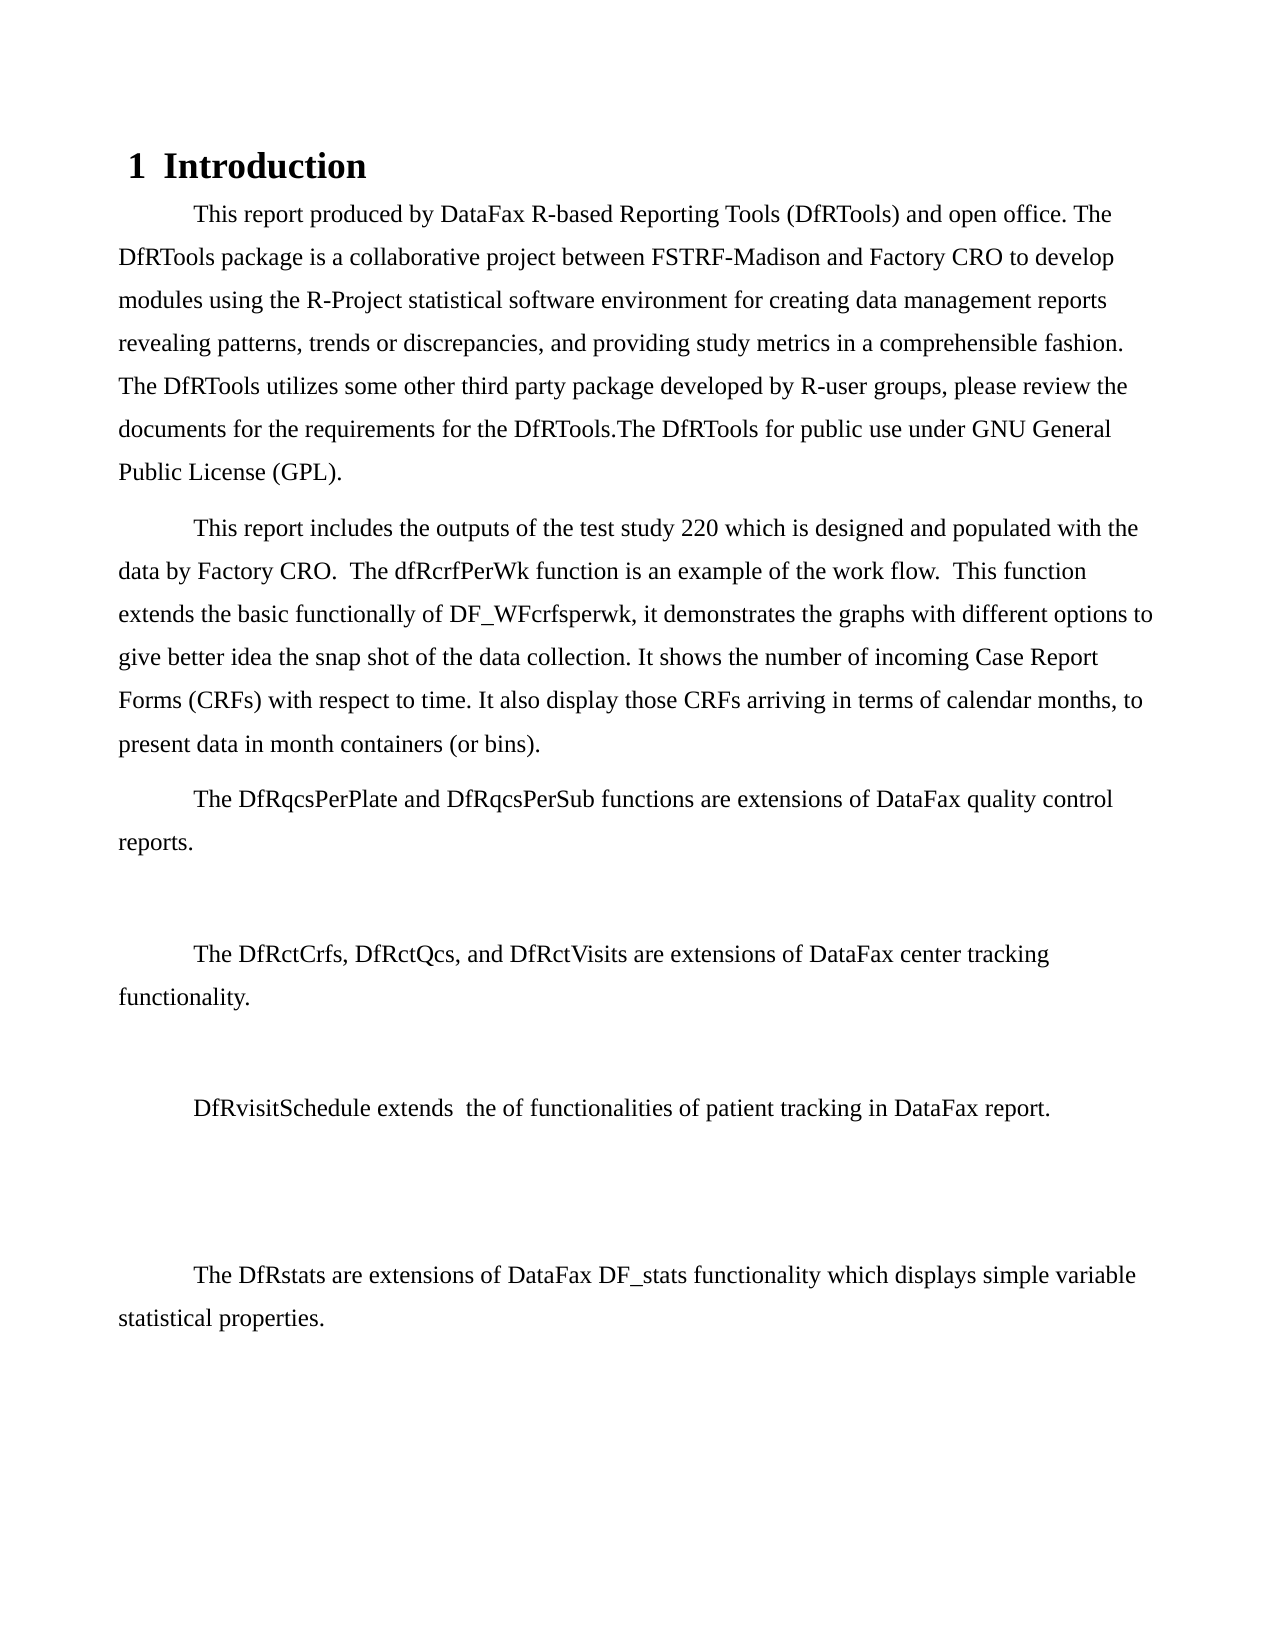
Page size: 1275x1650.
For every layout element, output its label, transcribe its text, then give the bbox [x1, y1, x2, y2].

subtitle Introduction [118, 143, 1157, 186]
text This report includes the outputs of the test study 220 which is designed and populated with the data by Factory CRO. The dfRcrfPerWk function is an example of the work flow. This function extends the basic functionally of DF_WFcrfsperwk, it demonstrates the graphs with different options to give better idea the snap shot of the data collection. It shows the number of incoming Case Report Forms (CRFs) with respect to time. It also display those CRFs arriving in terms of calendar months, to present data in month containers (or bins). [118, 513, 1157, 757]
text The DfRqcsPerPlate and DfRqcsPerSub functions are extensions of DataFax quality control reports. [118, 784, 1157, 856]
text The DfRctCrfs, DfRctQcs, and DfRctVisits are extensions of DataFax center tracking functionality. [118, 939, 1157, 1011]
text DfRvisitSchedule extends the of functionalities of patient tracking in DataFax report. [118, 1093, 1157, 1122]
text The DfRstats are extensions of DataFax DF_stats functionality which displays simple variable statistical properties. [118, 1260, 1157, 1332]
text This report produced by DataFax R-based Reporting Tools (DfRTools) and open office. The DfRTools package is a collaborative project between FSTRF-Madison and Factory CRO to develop modules using the R-Project statistical software environment for creating data management reports revealing patterns, trends or discrepancies, and providing study metrics in a comprehensible fashion. The DfRTools utilizes some other third party package developed by R-user groups, please review the documents for the requirements for the DfRTools.The DfRTools for public use under GNU General Public License (GPL). [118, 199, 1157, 486]
